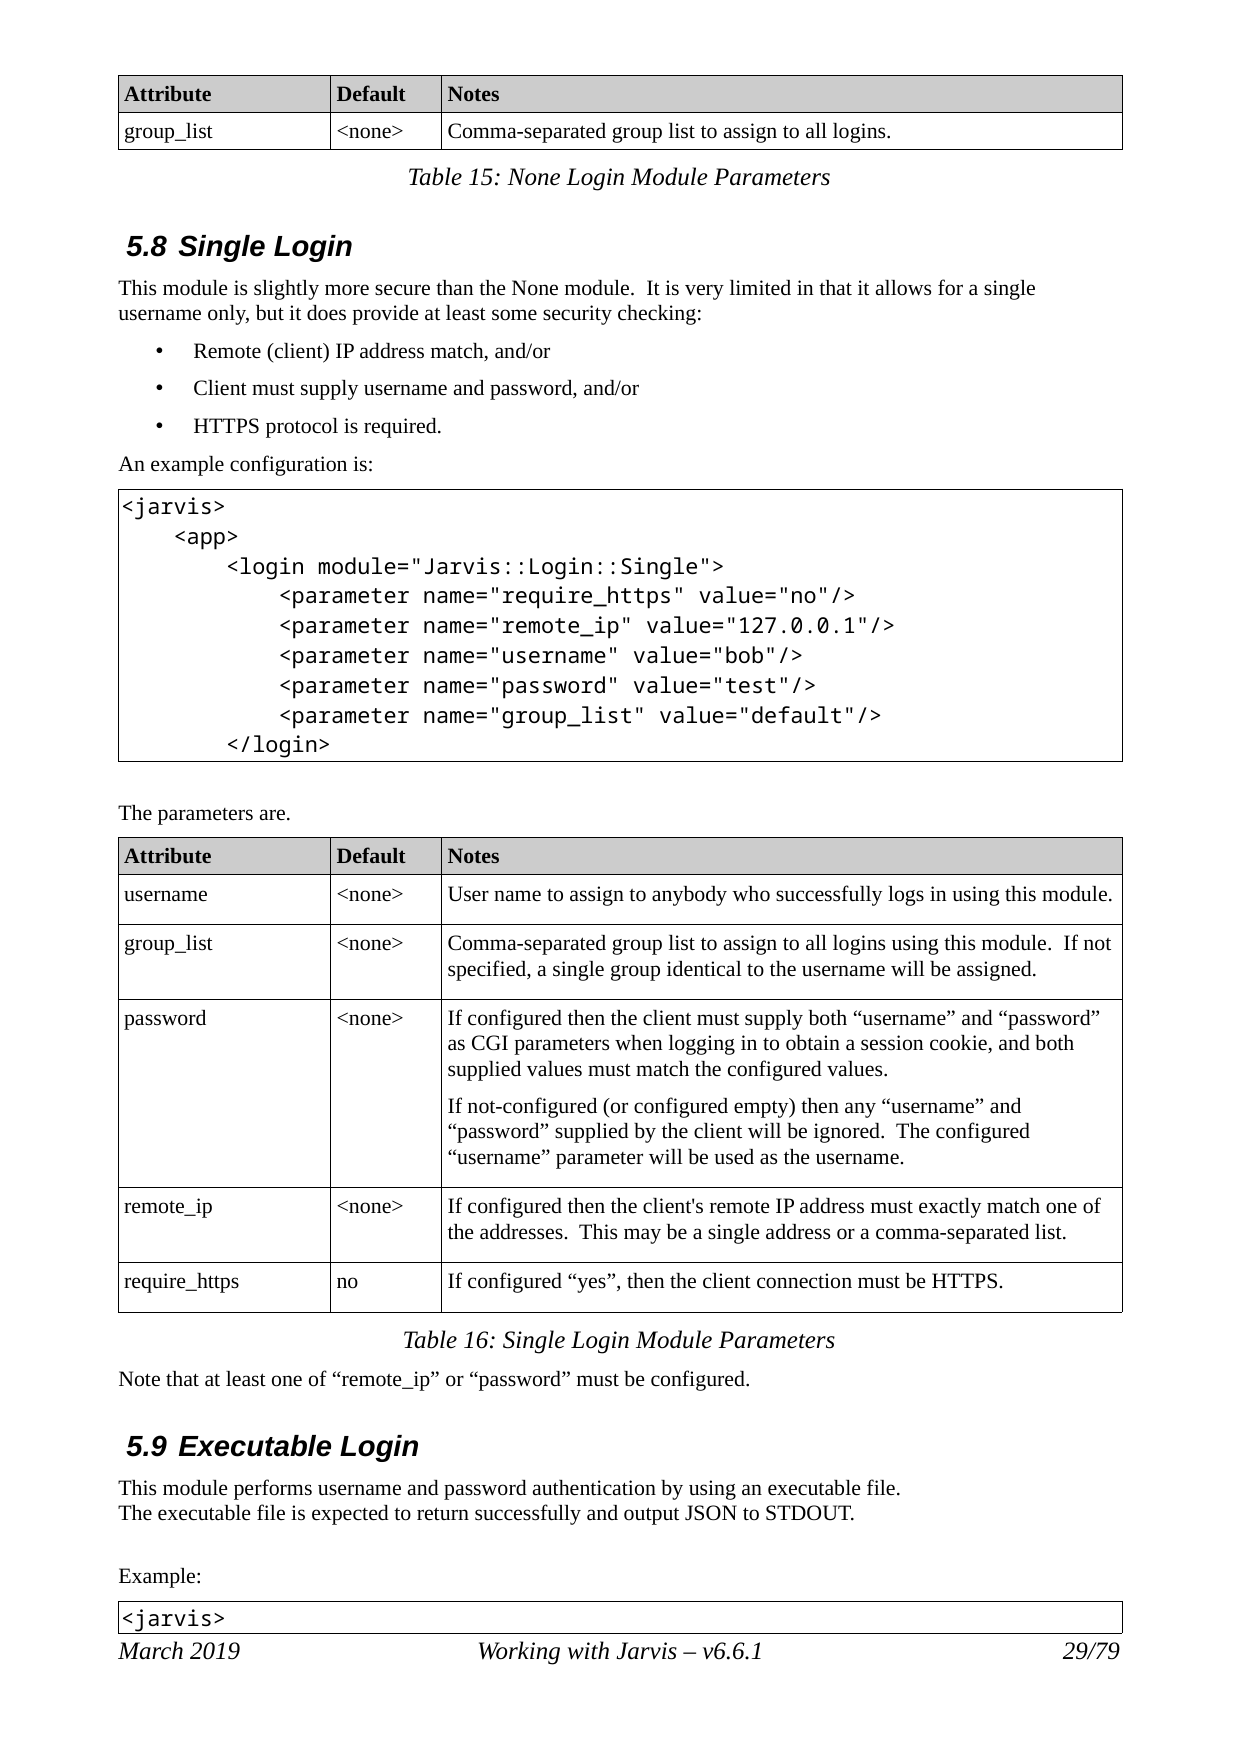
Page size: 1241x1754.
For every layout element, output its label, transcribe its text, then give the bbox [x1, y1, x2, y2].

text <parameter name="group_list" value="default"/> [119, 697, 1122, 727]
list Client must supply username and password, and/or [156, 375, 1122, 401]
text <parameter name="username" value="bob"/> [119, 637, 1122, 667]
table_cell username [119, 875, 330, 924]
list HTTPS protocol is required. [156, 413, 1122, 438]
text Table 15: None Login Module Parameters [118, 162, 1122, 191]
text <parameter name="remote_ip" value="127.0.0.1"/> [119, 608, 1122, 637]
text An example configuration is: [118, 451, 1122, 476]
text Example: [118, 1538, 1122, 1588]
table_cell User name to assign to anybody who successfully logs in using this module. [442, 875, 1122, 924]
subtitle Executable Login [118, 1429, 1122, 1462]
table_cell password [119, 1000, 330, 1187]
table_cell Comma-separated group list to assign to all logins. [442, 113, 1122, 149]
text <jarvis> [119, 1602, 1122, 1633]
table_cell remote_ip [119, 1188, 330, 1262]
table_cell If configured then the client's remote IP address must exactly match one of the addresses. This may be a single address or a comma-separated list. [442, 1188, 1122, 1262]
text Note that at least one of “remote_ip” or “password” must be configured. [118, 1366, 1122, 1391]
text This module is slightly more secure than the None module. It is very limited in that it allows for a single username only, but it does provide at least some security checking: [118, 275, 1122, 325]
text <app> [119, 518, 1122, 548]
text Table 16: Single Login Module Parameters [118, 1325, 1122, 1353]
table_header Default [331, 838, 441, 874]
text <parameter name="password" value="test"/> [119, 667, 1122, 697]
table_header Attribute [119, 76, 330, 112]
table_cell Comma-separated group list to assign to all logins using this module. If not specified, a single group identical to the username will be assigned. [442, 925, 1122, 999]
text The parameters are. [118, 799, 1122, 825]
text <jarvis> [119, 490, 1122, 518]
table_cell <none> [331, 113, 441, 149]
table_cell group_list [119, 113, 330, 149]
table_cell no [331, 1263, 441, 1312]
text <parameter name="require_https" value="no"/> [119, 578, 1122, 608]
table_cell If configured “yes”, then the client connection must be HTTPS. [442, 1263, 1122, 1312]
table_header Attribute [119, 838, 330, 874]
list Remote (client) IP address match, and/or [156, 338, 1122, 363]
table_header Notes [442, 76, 1122, 112]
table_header Notes [442, 838, 1122, 874]
table_cell If configured then the client must supply both “username” and “password” as CGI parameters when logging in to obtain a session cookie, and both supplied values must match the configured values. If not-configured (or configured empty) then any “username” and “password” supplied by the client will be ignored. The configured “username” parameter will be used as the username. [442, 1000, 1122, 1187]
table_header Default [331, 76, 441, 112]
subtitle Single Login [118, 229, 1122, 262]
table_cell <none> [331, 875, 441, 924]
text <login module="Jarvis::Login::Single"> [119, 548, 1122, 578]
text This module performs username and password authentication by using an executable file. The executable file is expected to return successfully and output JSON to STDOUT. [118, 1475, 1122, 1525]
table_cell <none> [331, 925, 441, 999]
table_cell require_https [119, 1263, 330, 1312]
text </login> [119, 727, 1122, 761]
table_cell <none> [331, 1000, 441, 1187]
table_cell group_list [119, 925, 330, 999]
table_cell <none> [331, 1188, 441, 1262]
